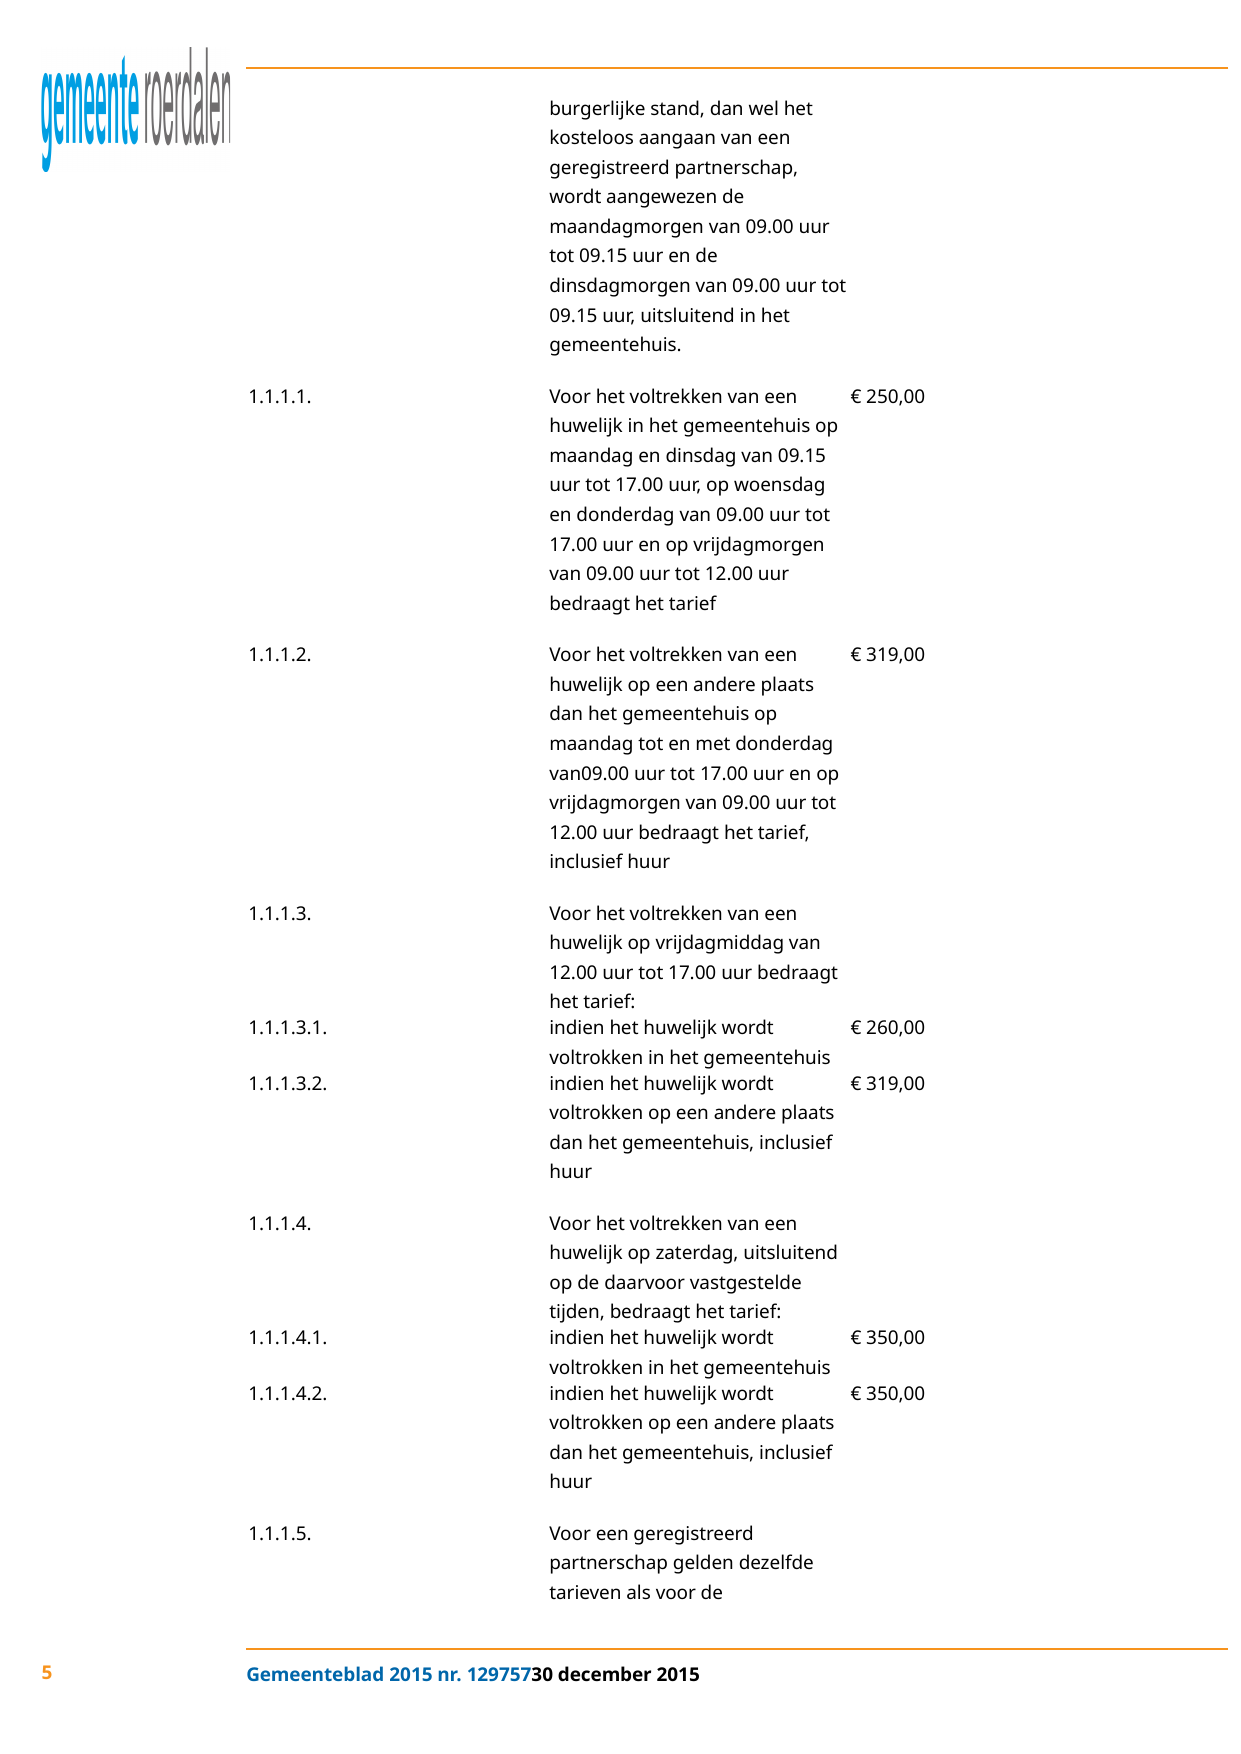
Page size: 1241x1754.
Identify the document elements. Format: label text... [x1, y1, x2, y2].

table_cell € 319,00 [850, 641, 1152, 874]
table_cell € 350,00 [850, 1325, 1152, 1380]
table_cell [248, 357, 549, 383]
table_cell [549, 357, 850, 383]
table_cell [850, 616, 1152, 641]
table_cell [850, 874, 1152, 900]
table_cell [549, 1184, 850, 1210]
table_cell burgerlijke stand, dan wel het kosteloos aangaan van een geregistreerd partnerschap, wordt aangewezen de maandagmorgen van 09.00 uur tot 09.15 uur en de dinsdagmorgen van 09.00 uur tot 09.15 uur, uitsluitend in het gemeentehuis. [549, 95, 850, 357]
table_cell indien het huwelijk wordt voltrokken op een andere plaats dan het gemeentehuis, inclusief huur [549, 1380, 850, 1494]
table_cell [248, 1494, 549, 1520]
table_cell [248, 874, 549, 900]
table_cell indien het huwelijk wordt voltrokken in het gemeentehuis [549, 1325, 850, 1380]
table_cell 1.1.1.4.1. [248, 1325, 549, 1380]
table_cell [549, 1494, 850, 1520]
table_cell Voor het voltrekken van een huwelijk op zaterdag, uitsluitend op de daarvoor vastgestelde tijden, bedraagt het tarief: [549, 1210, 850, 1324]
table_cell indien het huwelijk wordt voltrokken in het gemeentehuis [549, 1015, 850, 1070]
table_cell [549, 616, 850, 641]
table_cell indien het huwelijk wordt voltrokken op een andere plaats dan het gemeentehuis, inclusief huur [549, 1070, 850, 1184]
table_cell € 250,00 [850, 383, 1152, 616]
table_cell [850, 1210, 1152, 1324]
table_cell [850, 95, 1152, 357]
table_cell [549, 874, 850, 900]
table_cell 1.1.1.1. [248, 383, 549, 616]
table_cell 1.1.1.4. [248, 1210, 549, 1324]
table_cell Voor het voltrekken van een huwelijk in het gemeentehuis op maandag en dinsdag van 09.15 uur tot 17.00 uur, op woensdag en donderdag van 09.00 uur tot 17.00 uur en op vrijdagmorgen van 09.00 uur tot 12.00 uur bedraagt het tarief [549, 383, 850, 616]
table_cell € 319,00 [850, 1070, 1152, 1184]
table_cell 1.1.1.5. [248, 1520, 549, 1605]
table_cell 1.1.1.3. [248, 900, 549, 1014]
table_cell Voor het voltrekken van een huwelijk op een andere plaats dan het gemeentehuis op maandag tot en met donderdag van09.00 uur tot 17.00 uur en op vrijdagmorgen van 09.00 uur tot 12.00 uur bedraagt het tarief, inclusief huur [549, 641, 850, 874]
table_cell Voor het voltrekken van een huwelijk op vrijdagmiddag van 12.00 uur tot 17.00 uur bedraagt het tarief: [549, 900, 850, 1014]
table_cell 1.1.1.3.2. [248, 1070, 549, 1184]
table_cell 1.1.1.4.2. [248, 1380, 549, 1494]
table_cell [248, 616, 549, 641]
table_cell 1.1.1.2. [248, 641, 549, 874]
table_cell [850, 1520, 1152, 1605]
table_cell [248, 1184, 549, 1210]
picture [41, 47, 231, 172]
table_cell [850, 900, 1152, 1014]
table_cell 1.1.1.3.1. [248, 1015, 549, 1070]
table_cell [248, 95, 549, 357]
table_cell [850, 1494, 1152, 1520]
table_cell [850, 357, 1152, 383]
table_cell € 350,00 [850, 1380, 1152, 1494]
picture [41, 134, 48, 172]
table_cell € 260,00 [850, 1015, 1152, 1070]
table_cell [850, 1184, 1152, 1210]
table_cell Voor een geregistreerd partnerschap gelden dezelfde tarieven als voor de [549, 1520, 850, 1605]
